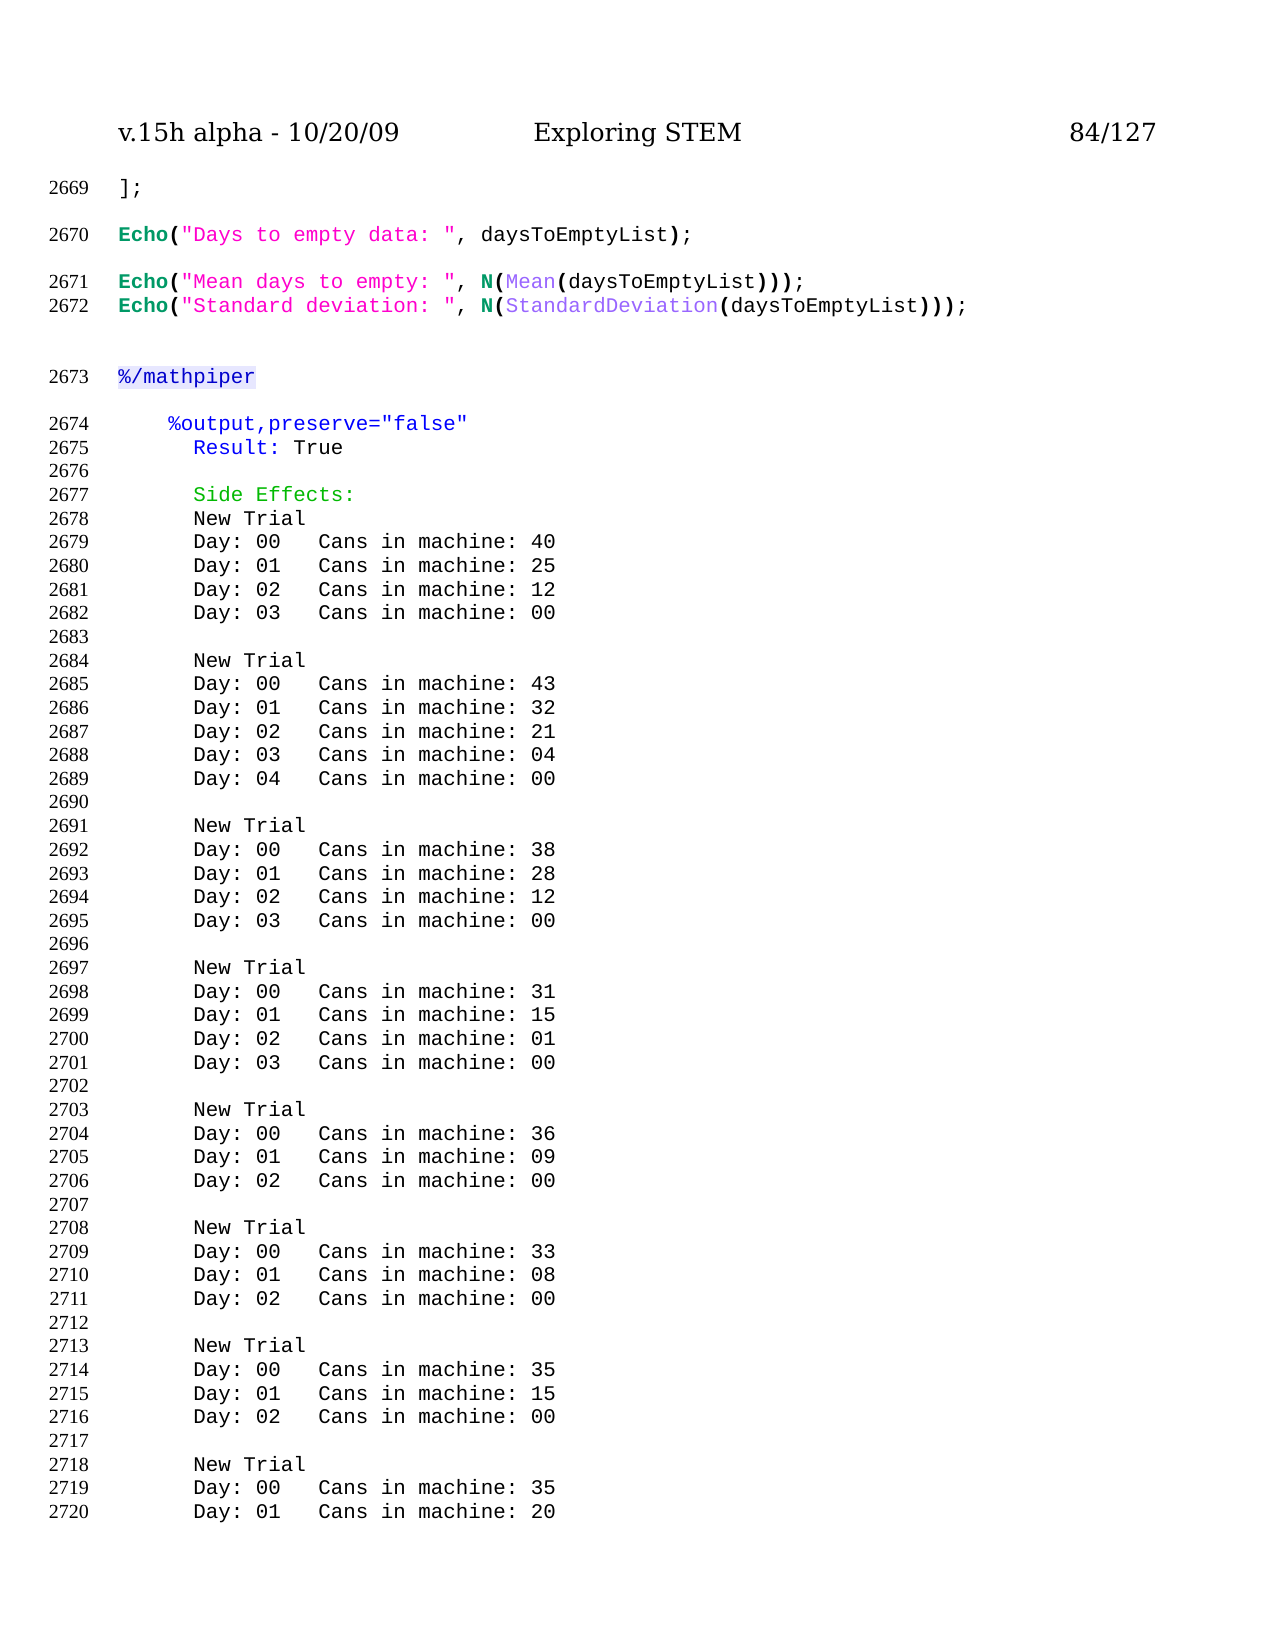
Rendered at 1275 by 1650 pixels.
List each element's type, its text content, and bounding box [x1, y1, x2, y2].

text Day: 00 Cans in machine: 35 [118, 1359, 1157, 1383]
text Day: 04 Cans in machine: 00 [118, 768, 1157, 792]
text Day: 00 Cans in machine: 31 [118, 981, 1157, 1004]
text Day: 03 Cans in machine: 00 [118, 910, 1157, 933]
text Day: 03 Cans in machine: 00 [118, 1052, 1157, 1075]
text New Trial [118, 1217, 1157, 1241]
text Day: 01 Cans in machine: 20 [118, 1501, 1157, 1524]
text Day: 02 Cans in machine: 00 [118, 1288, 1157, 1312]
text Result: True [118, 437, 1157, 461]
text Day: 01 Cans in machine: 09 [118, 1146, 1157, 1170]
text Day: 02 Cans in machine: 01 [118, 1028, 1157, 1052]
text Day: 02 Cans in machine: 12 [118, 886, 1157, 910]
text %output,preserve="false" [118, 413, 1157, 437]
text Day: 00 Cans in machine: 36 [118, 1123, 1157, 1146]
text %/mathpiper [118, 366, 1157, 389]
text Side Effects: [118, 484, 1157, 508]
text Day: 01 Cans in machine: 25 [118, 555, 1157, 579]
text Day: 03 Cans in machine: 00 [118, 602, 1157, 626]
text Day: 00 Cans in machine: 40 [118, 531, 1157, 555]
text New Trial [118, 1335, 1157, 1359]
text Day: 02 Cans in machine: 00 [118, 1170, 1157, 1193]
text Day: 00 Cans in machine: 43 [118, 673, 1157, 697]
text Echo("Mean days to empty: ", N(Mean(daysToEmptyList))); [118, 271, 1157, 295]
text Day: 02 Cans in machine: 21 [118, 721, 1157, 744]
text New Trial [118, 1454, 1157, 1477]
text Day: 00 Cans in machine: 38 [118, 839, 1157, 862]
text Day: 01 Cans in machine: 15 [118, 1383, 1157, 1406]
text Day: 01 Cans in machine: 32 [118, 697, 1157, 721]
text New Trial [118, 1099, 1157, 1123]
text Day: 00 Cans in machine: 35 [118, 1477, 1157, 1501]
text ]; [118, 177, 1157, 200]
text Day: 02 Cans in machine: 12 [118, 579, 1157, 602]
text Day: 01 Cans in machine: 15 [118, 1004, 1157, 1028]
text Day: 01 Cans in machine: 08 [118, 1264, 1157, 1288]
text Day: 03 Cans in machine: 04 [118, 744, 1157, 768]
text Echo("Standard deviation: ", N(StandardDeviation(daysToEmptyList))); [118, 295, 1157, 319]
text Day: 01 Cans in machine: 28 [118, 862, 1157, 886]
text Day: 00 Cans in machine: 33 [118, 1241, 1157, 1264]
text Echo("Days to empty data: ", daysToEmptyList); [118, 224, 1157, 248]
text Day: 02 Cans in machine: 00 [118, 1406, 1157, 1430]
text New Trial [118, 508, 1157, 531]
text New Trial [118, 650, 1157, 673]
text New Trial [118, 815, 1157, 839]
text New Trial [118, 957, 1157, 981]
